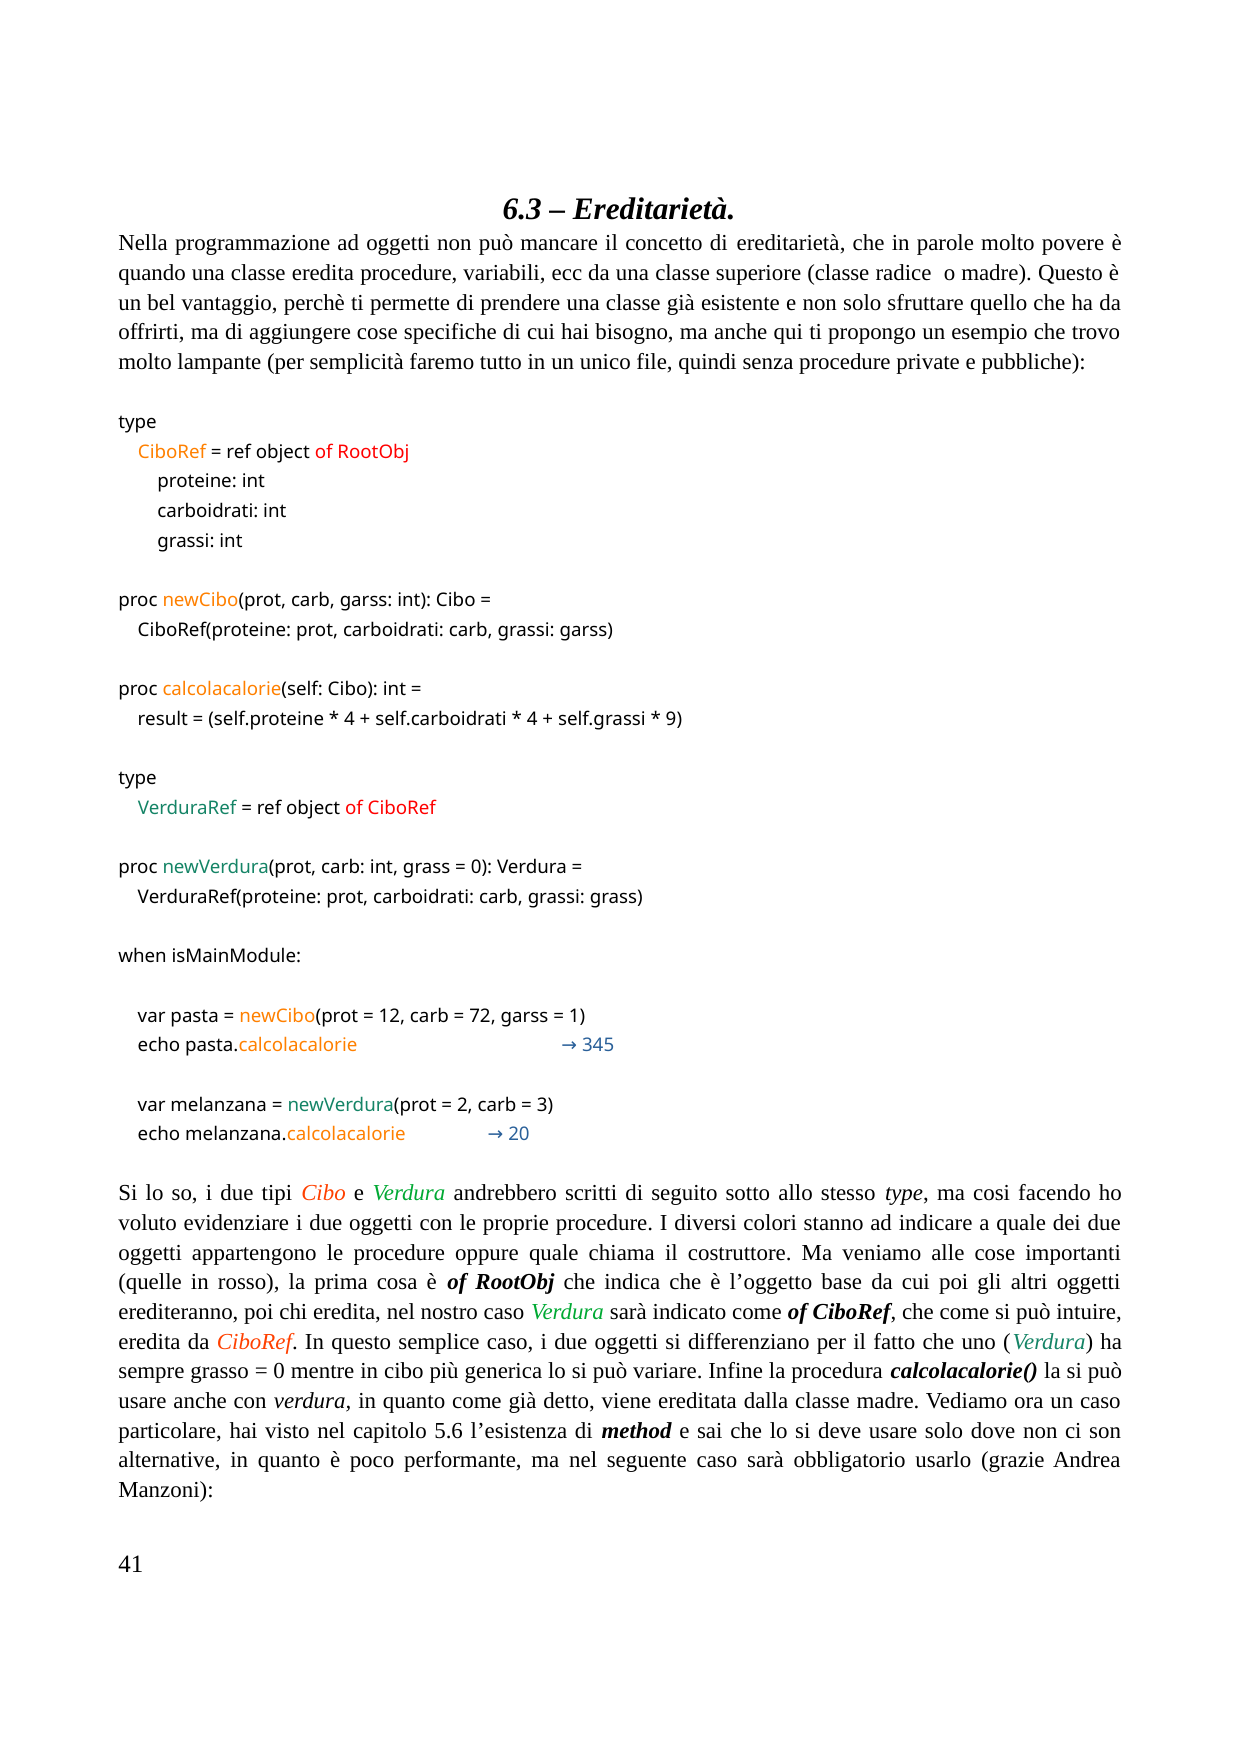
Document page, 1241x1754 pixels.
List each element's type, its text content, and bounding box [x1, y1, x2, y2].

text VerduraRef = ref object of CiboRef [118, 790, 1122, 820]
text CiboRef(proteine: prot, carboidrati: carb, grassi: garss) [118, 612, 1122, 642]
text grassi: int [118, 523, 1122, 552]
text echo melanzana.calcolacalorie → 20 [118, 1117, 1122, 1146]
text proc calcolacalorie(self: Cibo): int = [118, 671, 1122, 701]
text proc newVerdura(prot, carb: int, grass = 0): Verdura = [118, 849, 1122, 879]
text carboidrati: int [118, 493, 1122, 523]
text var melanzana = newVerdura(prot = 2, carb = 3) [118, 1087, 1122, 1117]
text result = (self.proteine * 4 + self.carboidrati * 4 + self.grassi * 9) [118, 701, 1122, 731]
text VerduraRef(proteine: prot, carboidrati: carb, grassi: grass) [118, 879, 1122, 909]
text proteine: int [118, 463, 1122, 493]
text Si lo so, i due tipi Cibo e Verdura andrebbero scritti di seguito sotto allo stesso type, ma cosi facendo ho voluto evidenziare i due oggetti con le proprie procedure. I diversi colori stanno ad indicare a quale dei due oggetti appartengono le procedure oppure quale chiama il costruttore. Ma veniamo alle cose importanti (quelle in rosso), la prima cosa è of RootObj che indica che è l’oggetto base da cui poi gli altri oggetti erediteranno, poi chi eredita, nel nostro caso Verdura sarà indicato come of CiboRef, che come si può intuire, eredita da CiboRef. In questo semplice caso, i due oggetti si differenziano per il fatto che uno (Verdura) ha sempre grasso = 0 mentre in cibo più generica lo si può variare. Infine la procedura calcolacalorie() la si può usare anche con verdura, in quanto come già detto, viene ereditata dalla classe madre. Vediamo ora un caso particolare, hai visto nel capitolo 5.6 l’esistenza di method e sai che lo si deve usare solo dove non ci son alternative, in quanto è poco performante, ma nel seguente caso sarà obbligatorio usarlo (grazie Andrea Manzoni): [118, 1176, 1122, 1502]
text type [118, 760, 1122, 790]
text Nella programmazione ad oggetti non può mancare il concetto di ereditarietà, che in parole molto povere è quando una classe eredita procedure, variabili, ecc da una classe superiore (classe radice o madre). Questo è un bel vantaggio, perchè ti permette di prendere una classe già esistente e non solo sfruttare quello che ha da offrirti, ma di aggiungere cose specifiche di cui hai bisogno, ma anche qui ti propongo un esempio che trovo molto lampante (per semplicità faremo tutto in un unico file, quindi senza procedure private e pubbliche): [118, 226, 1122, 374]
text echo pasta.calcolacalorie → 345 [118, 1027, 1122, 1057]
text CiboRef = ref object of RootObj [118, 434, 1122, 463]
text proc newCibo(prot, carb, garss: int): Cibo = [118, 582, 1122, 612]
text 6.3 – Ereditarietà. [118, 190, 1122, 226]
text type [118, 404, 1122, 434]
text when isMainModule: [118, 938, 1122, 968]
text var pasta = newCibo(prot = 12, carb = 72, garss = 1) [118, 998, 1122, 1027]
